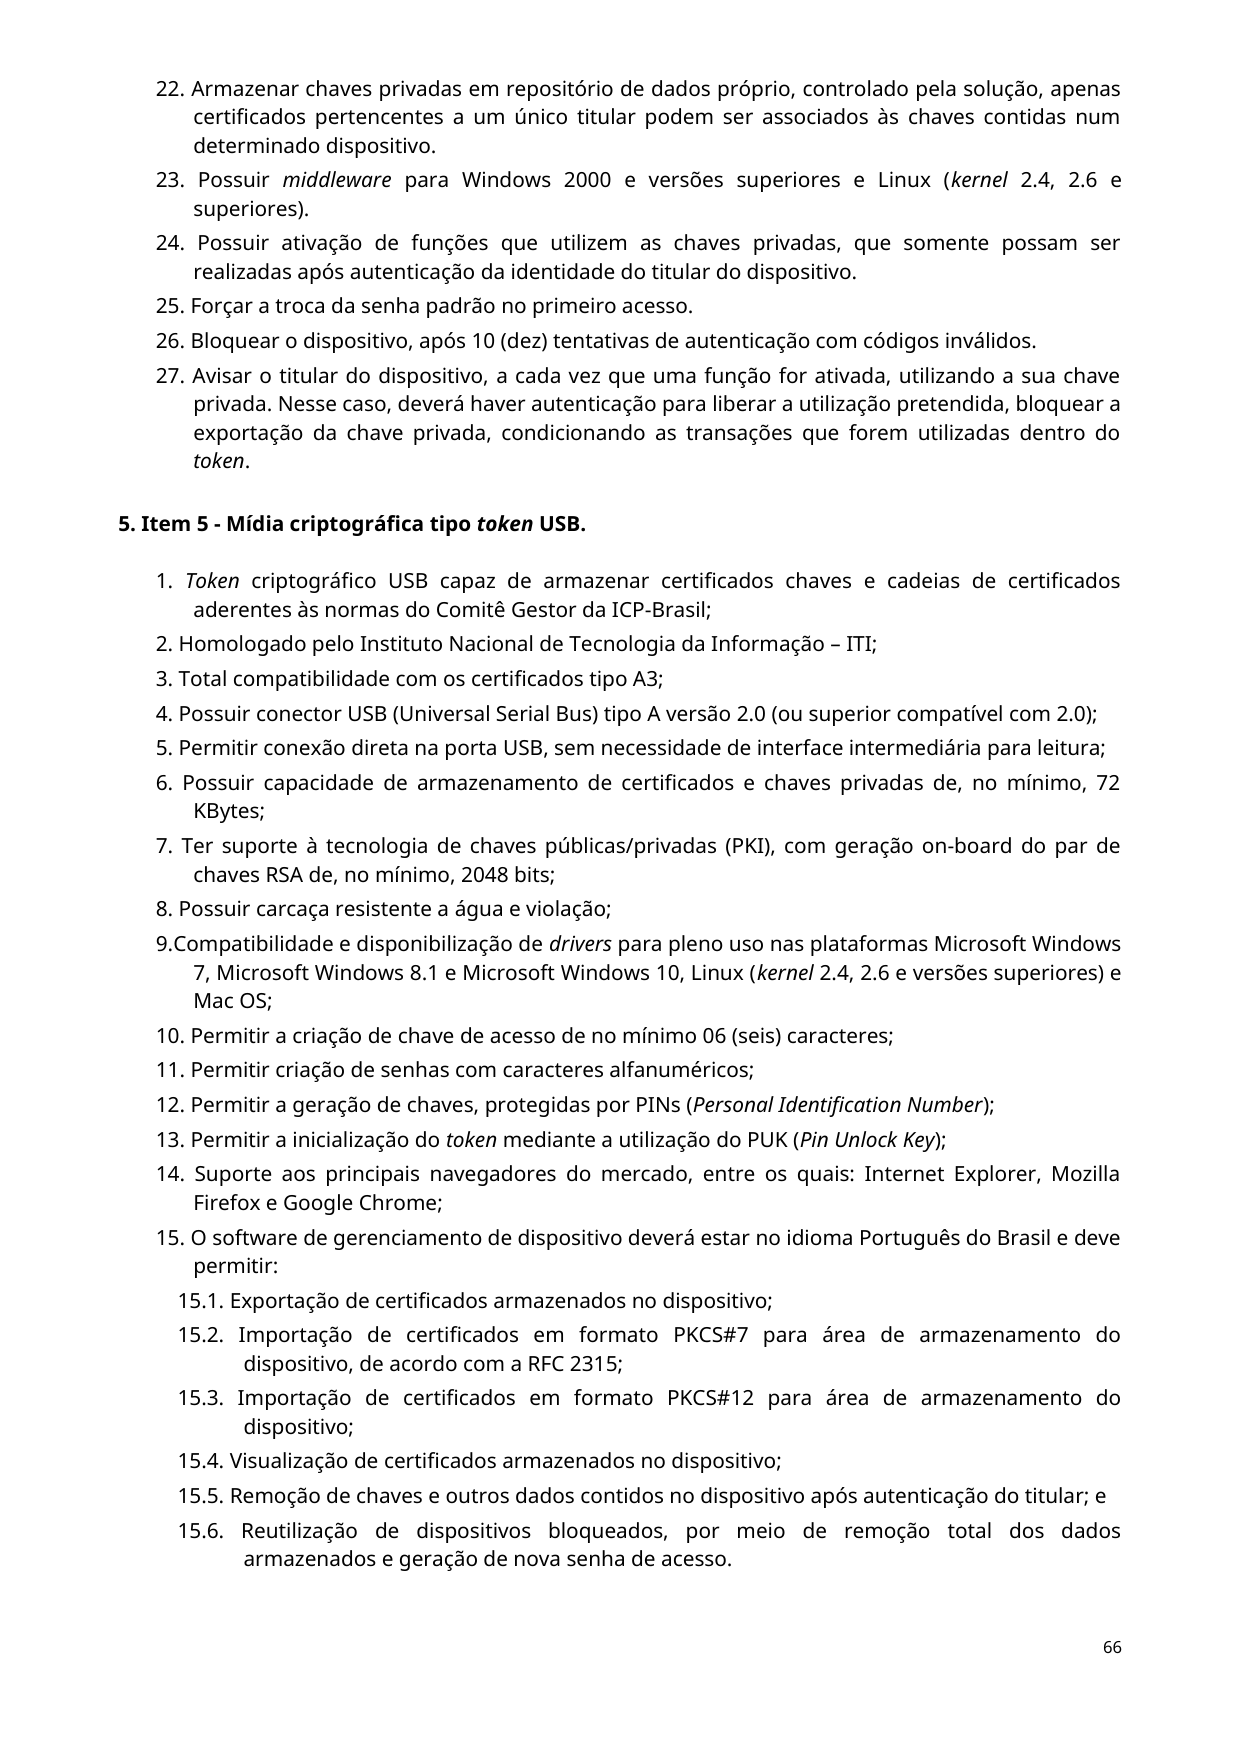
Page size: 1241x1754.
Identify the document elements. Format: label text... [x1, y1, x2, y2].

text 15.1. Exportação de certificados armazenados no dispositivo; [177, 1286, 1122, 1314]
text 15.4. Visualização de certificados armazenados no dispositivo; [177, 1447, 1122, 1475]
text 15.5. Remoção de chaves e outros dados contidos no dispositivo após autenticação do titular; e [177, 1481, 1122, 1510]
text 26. Bloquear o dispositivo, após 10 (dez) tentativas de autenticação com códigos inválidos. [156, 326, 1122, 355]
text 23. Possuir middleware para Windows 2000 e versões superiores e Linux (kernel 2.4, 2.6 e superiores). [156, 165, 1122, 222]
text 5. Item 5 - Mídia criptográfica tipo token USB. [118, 509, 1122, 538]
text 4. Possuir conector USB (Universal Serial Bus) tipo A versão 2.0 (ou superior compatível com 2.0); [156, 699, 1122, 727]
text 11. Permitir criação de senhas com caracteres alfanuméricos; [156, 1055, 1122, 1084]
text 15.3. Importação de certificados em formato PKCS#12 para área de armazenamento do dispositivo; [177, 1383, 1122, 1440]
text 22. Armazenar chaves privadas em repositório de dados próprio, controlado pela solução, apenas certificados pertencentes a um único titular podem ser associados às chaves contidas num determinado dispositivo. [156, 74, 1122, 159]
text 15.2. Importação de certificados em formato PKCS#7 para área de armazenamento do dispositivo, de acordo com a RFC 2315; [177, 1320, 1122, 1377]
text 25. Forçar a troca da senha padrão no primeiro acesso. [156, 292, 1122, 320]
text 15. O software de gerenciamento de dispositivo deverá estar no idioma Português do Brasil e deve permitir: [156, 1223, 1122, 1279]
text 15.6. Reutilização de dispositivos bloqueados, por meio de remoção total dos dados armazenados e geração de nova senha de acesso. [177, 1516, 1122, 1573]
text 24. Possuir ativação de funções que utilizem as chaves privadas, que somente possam ser realizadas após autenticação da identidade do titular do dispositivo. [156, 228, 1122, 285]
text 9.Compatibilidade e disponibilização de drivers para pleno uso nas plataformas Microsoft Windows 7, Microsoft Windows 8.1 e Microsoft Windows 10, Linux (kernel 2.4, 2.6 e versões superiores) e Mac OS; [156, 929, 1122, 1014]
text 12. Permitir a geração de chaves, protegidas por PINs (Personal Identification Number); [156, 1090, 1122, 1118]
text 13. Permitir a inicialização do token mediante a utilização do PUK (Pin Unlock Key); [156, 1125, 1122, 1153]
text 14. Suporte aos principais navegadores do mercado, entre os quais: Internet Explorer, Mozilla Firefox e Google Chrome; [156, 1159, 1122, 1216]
text 10. Permitir a criação de chave de acesso de no mínimo 06 (seis) caracteres; [156, 1021, 1122, 1049]
text 1. Token criptográfico USB capaz de armazenar certificados chaves e cadeias de certificados aderentes às normas do Comitê Gestor da ICP-Brasil; [156, 566, 1122, 623]
text 27. Avisar o titular do dispositivo, a cada vez que uma função for ativada, utilizando a sua chave privada. Nesse caso, deverá haver autenticação para liberar a utilização pretendida, bloquear a exportação da chave privada, condicionando as transações que forem utilizadas dentro do token. [156, 361, 1122, 475]
text 7. Ter suporte à tecnologia de chaves públicas/privadas (PKI), com geração on-board do par de chaves RSA de, no mínimo, 2048 bits; [156, 831, 1122, 888]
text 2. Homologado pelo Instituto Nacional de Tecnologia da Informação – ITI; [156, 629, 1122, 658]
text 8. Possuir carcaça resistente a água e violação; [156, 894, 1122, 923]
text 5. Permitir conexão direta na porta USB, sem necessidade de interface intermediária para leitura; [156, 733, 1122, 762]
text 6. Possuir capacidade de armazenamento de certificados e chaves privadas de, no mínimo, 72 KBytes; [156, 768, 1122, 825]
text 3. Total compatibilidade com os certificados tipo A3; [156, 664, 1122, 693]
